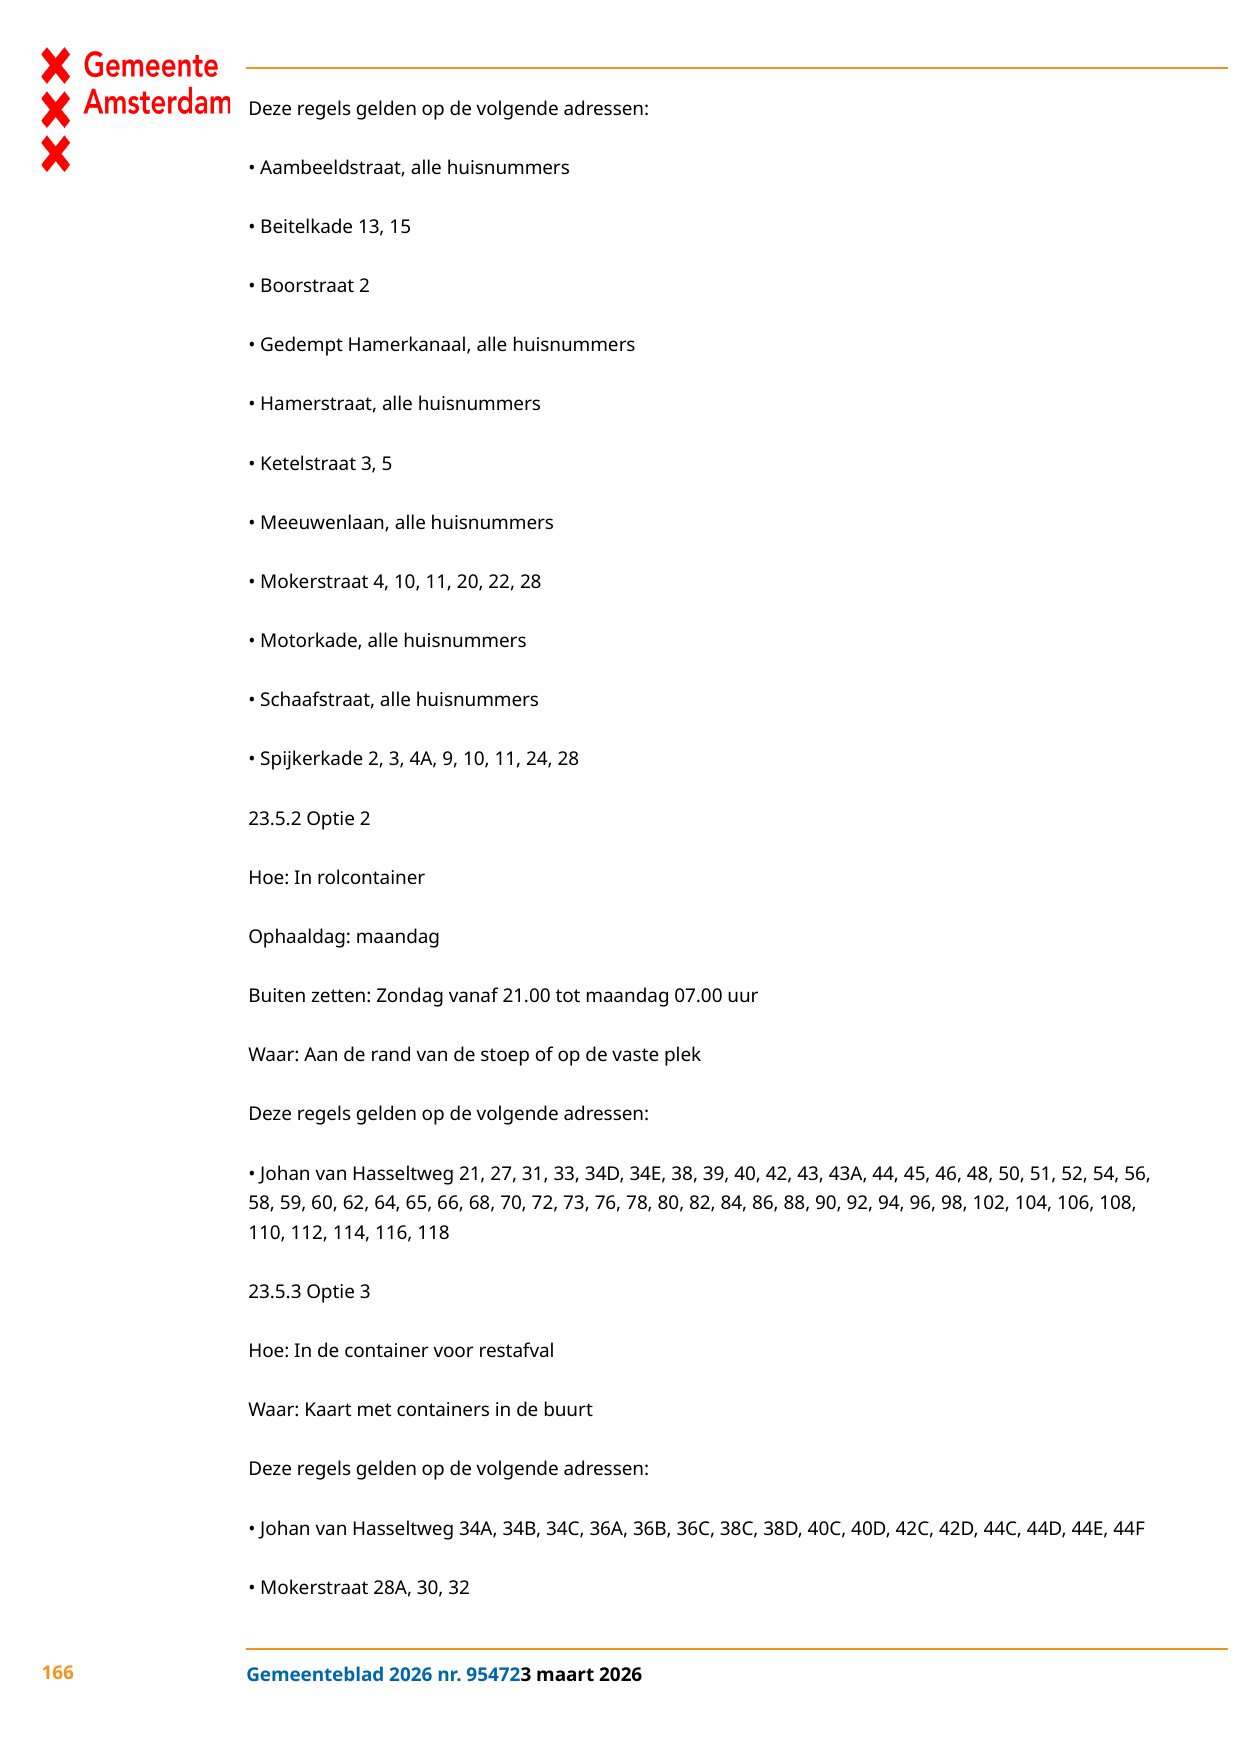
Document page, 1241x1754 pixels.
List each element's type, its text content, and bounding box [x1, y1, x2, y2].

picture [41, 47, 231, 172]
text Deze regels gelden op de volgende adressen: [248, 95, 1152, 121]
text • Mokerstraat 4, 10, 11, 20, 22, 28 [248, 568, 1152, 594]
text • Spijkerkade 2, 3, 4A, 9, 10, 11, 24, 28 [248, 746, 1152, 771]
text Hoe: In rolcontainer [248, 864, 1152, 890]
text • Johan van Hasseltweg 21, 27, 31, 33, 34D, 34E, 38, 39, 40, 42, 43, 43A, 44, 45, 46, 48, 50, 51, 52, 54, 56, 58, 59, 60, 62, 64, 65, 66, 68, 70, 72, 73, 76, 78, 80, 82, 84, 86, 88, 90, 92, 94, 96, 98, 102, 104, 106, 108, 110, 112, 114, 116, 118 [248, 1160, 1152, 1245]
text • Ketelstraat 3, 5 [248, 450, 1152, 476]
text Waar: Aan de rand van de stoep of op de vaste plek [248, 1041, 1152, 1067]
text • Aambeeldstraat, alle huisnummers [248, 154, 1152, 180]
text • Hamerstraat, alle huisnummers [248, 391, 1152, 416]
text • Boorstraat 2 [248, 272, 1152, 298]
text • Motorkade, alle huisnummers [248, 627, 1152, 653]
text 23.5.2 Optie 2 [248, 805, 1152, 831]
text Buiten zetten: Zondag vanaf 21.00 tot maandag 07.00 uur [248, 982, 1152, 1008]
text • Gedempt Hamerkanaal, alle huisnummers [248, 331, 1152, 357]
text • Johan van Hasseltweg 34A, 34B, 34C, 36A, 36B, 36C, 38C, 38D, 40C, 40D, 42C, 42D, 44C, 44D, 44E, 44F [248, 1515, 1152, 1541]
text 23.5.3 Optie 3 [248, 1278, 1152, 1304]
text • Beitelkade 13, 15 [248, 213, 1152, 239]
text Waar: Kaart met containers in de buurt [248, 1396, 1152, 1422]
text • Mokerstraat 28A, 30, 32 [248, 1574, 1152, 1600]
text • Meeuwenlaan, alle huisnummers [248, 509, 1152, 535]
text • Schaafstraat, alle huisnummers [248, 686, 1152, 712]
text Ophaaldag: maandag [248, 923, 1152, 949]
text Deze regels gelden op de volgende adressen: [248, 1101, 1152, 1126]
text Deze regels gelden op de volgende adressen: [248, 1456, 1152, 1481]
text Hoe: In de container voor restafval [248, 1337, 1152, 1363]
